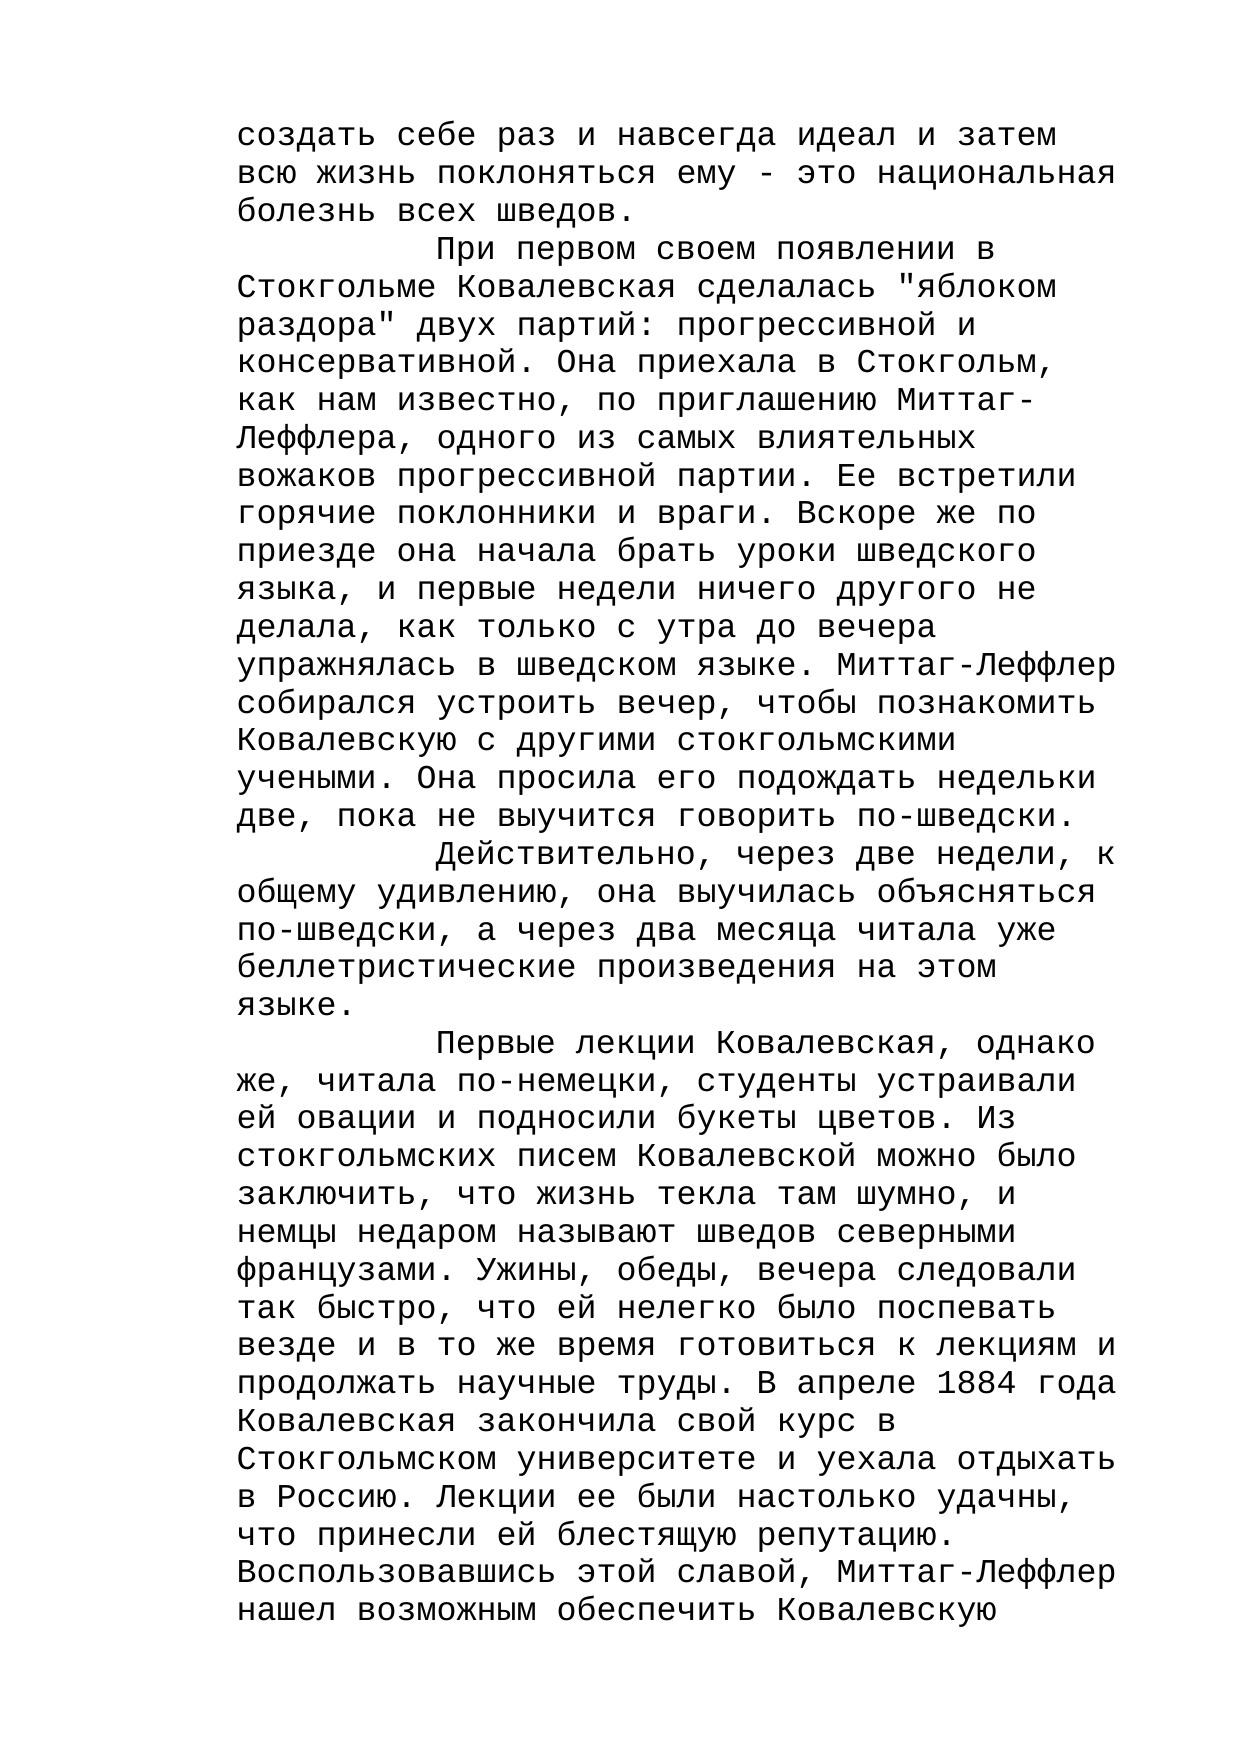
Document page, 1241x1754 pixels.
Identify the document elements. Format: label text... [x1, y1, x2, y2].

text Действительно, через две недели, к общему удивлению, она выучилась объясняться по-шведски, а через два месяца читала уже беллетристические произведения на этом языке. [236, 837, 1122, 1026]
text Первые лекции Ковалевская, однако же, читала по-немецки, студенты устраивали ей овации и подносили букеты цветов. Из стокгольмских писем Ковалевской можно было заключить, что жизнь текла там шумно, и немцы недаром называют шведов северными французами. Ужины, обеды, вечера следовали так быстро, что ей нелегко было поспевать везде и в то же время готовиться к лекциям и продолжать научные труды. В апреле 1884 года Ковалевская закончила свой курс в Стокгольмском университете и уехала отдыхать в Россию. Лекции ее были настолько удачны, что принесли ей блестящую репутацию. Воспользовавшись этой славой, Миттаг-Леффлер нашел возможным обеспечить Ковалевскую [236, 1026, 1122, 1631]
text создать себе раз и навсегда идеал и затем всю жизнь поклоняться ему - это национальная болезнь всех шведов. [236, 118, 1122, 232]
text При первом своем появлении в Стокгольме Ковалевская сделалась "яблоком раздора" двух партий: прогрессивной и консервативной. Она приехала в Стокгольм, как нам известно, по приглашению Миттаг-Леффлера, одного из самых влиятельных вожаков прогрессивной партии. Ее встретили горячие поклонники и враги. Вскоре же по приезде она начала брать уроки шведского языка, и первые недели ничего другого не делала, как только с утра до вечера упражнялась в шведском языке. Миттаг-Леффлер собирался устроить вечер, чтобы познакомить Ковалевскую с другими стокгольмскими учеными. Она просила его подождать недельки две, пока не выучится говорить по-шведски. [236, 232, 1122, 837]
